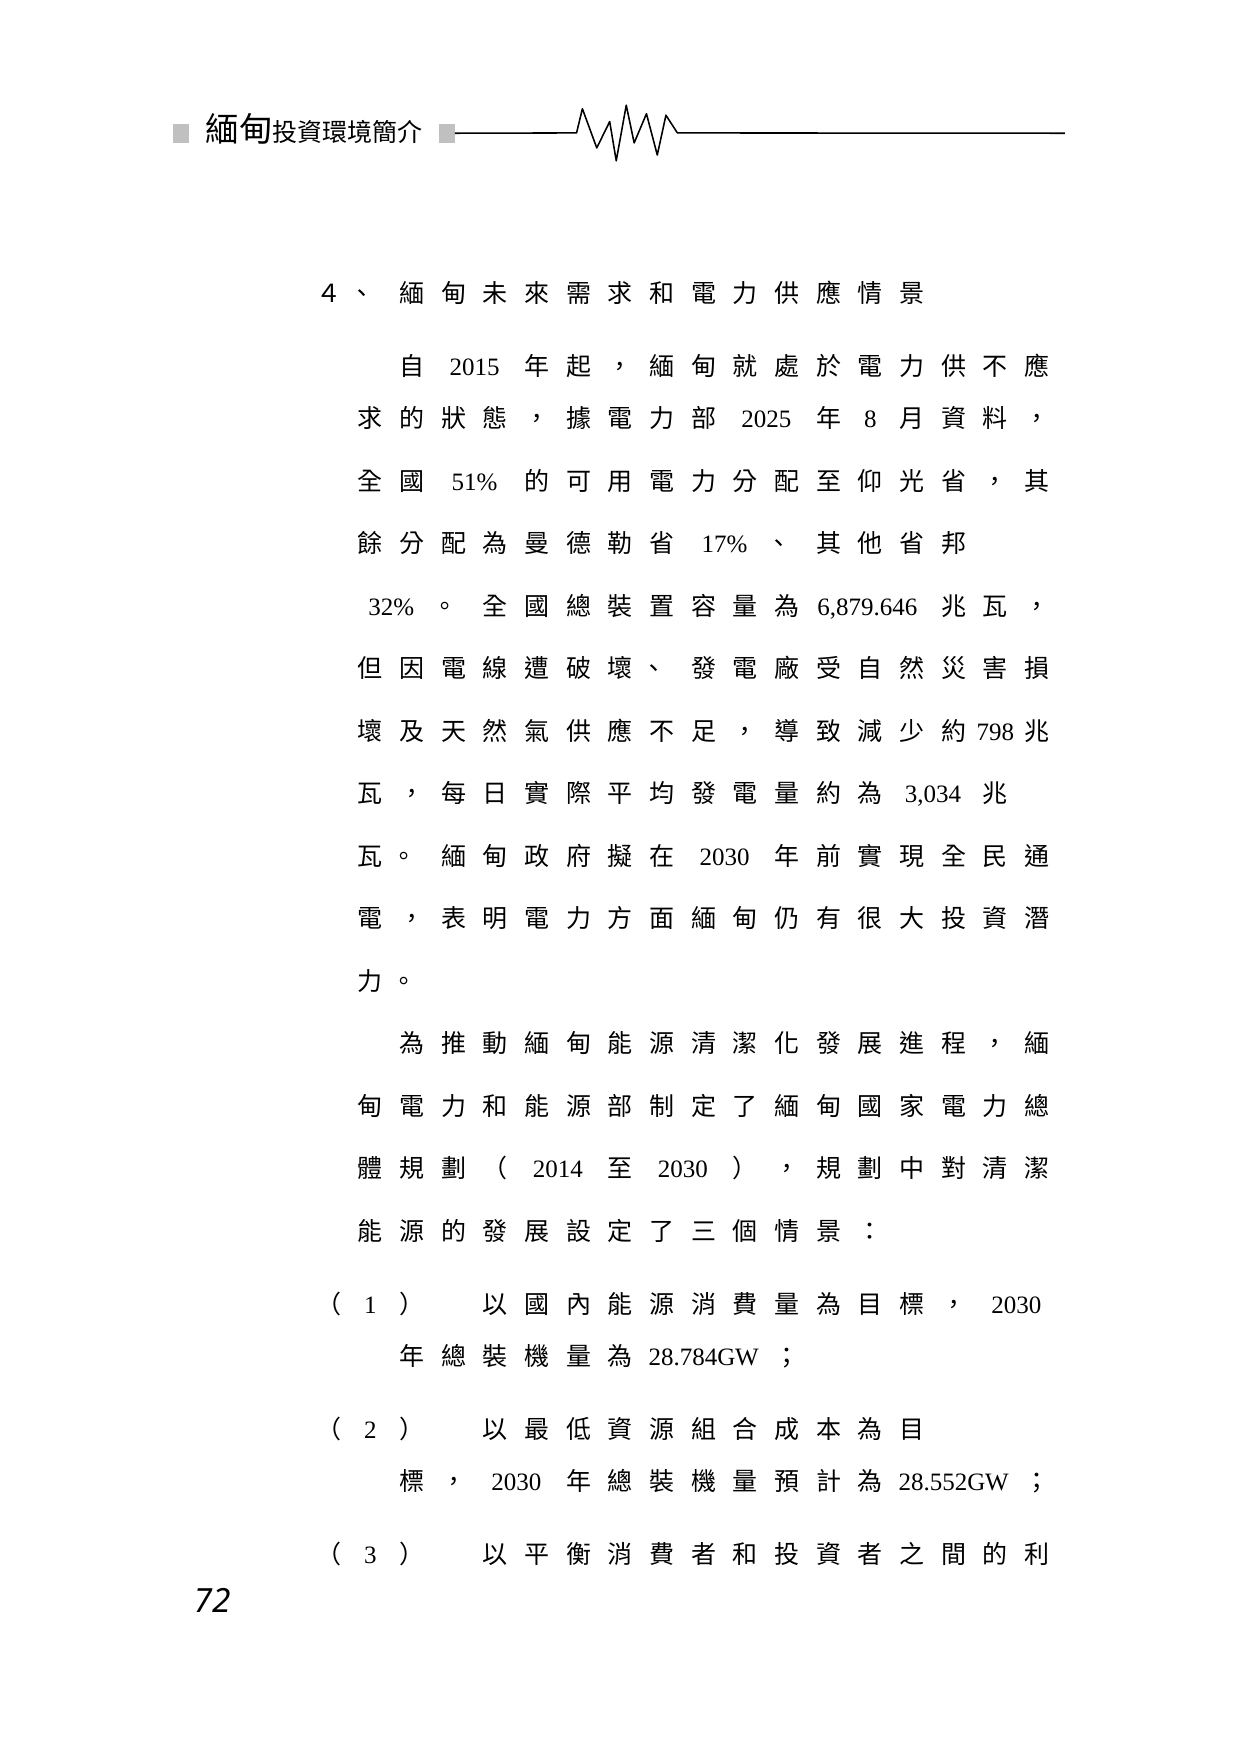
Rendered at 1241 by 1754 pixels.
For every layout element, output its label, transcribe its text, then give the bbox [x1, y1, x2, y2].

text 自2015年起，緬甸就處於電力供不應求的狀態，據電力部2025年8月資料，全國51%的可用電力分配至仰光省，其餘分配為曼德勒省17%、其他省邦32%。全國總裝置容量為6,879.646 兆瓦，但因電線遭破壞、發電廠受自然災害損壞及天然氣供應不足，導致減少約798兆瓦，每日實際平均發電量約為3,034兆瓦。緬甸政府擬在2030年前實現全民通電，表明電力方面緬甸仍有很大投資潛力。 [330, 313, 1058, 1000]
text （1） 以國內能源消費量為目標，2030年總裝機量為28.784GW； [306, 1250, 1058, 1375]
text （2） 以最低資源組合成本為目標，2030年總裝機量預計為28.552GW； [306, 1375, 1058, 1500]
text ４、緬甸未來需求和電力供應情景 [281, 250, 1058, 313]
text 為推動緬甸能源清潔化發展進程，緬甸電力和能源部制定了緬甸國家電力總體規劃（2014至2030），規劃中對清潔能源的發展設定了三個情景： [330, 1000, 1058, 1250]
text （3） 以平衡消費者和投資者之間的利 [306, 1500, 1058, 1563]
